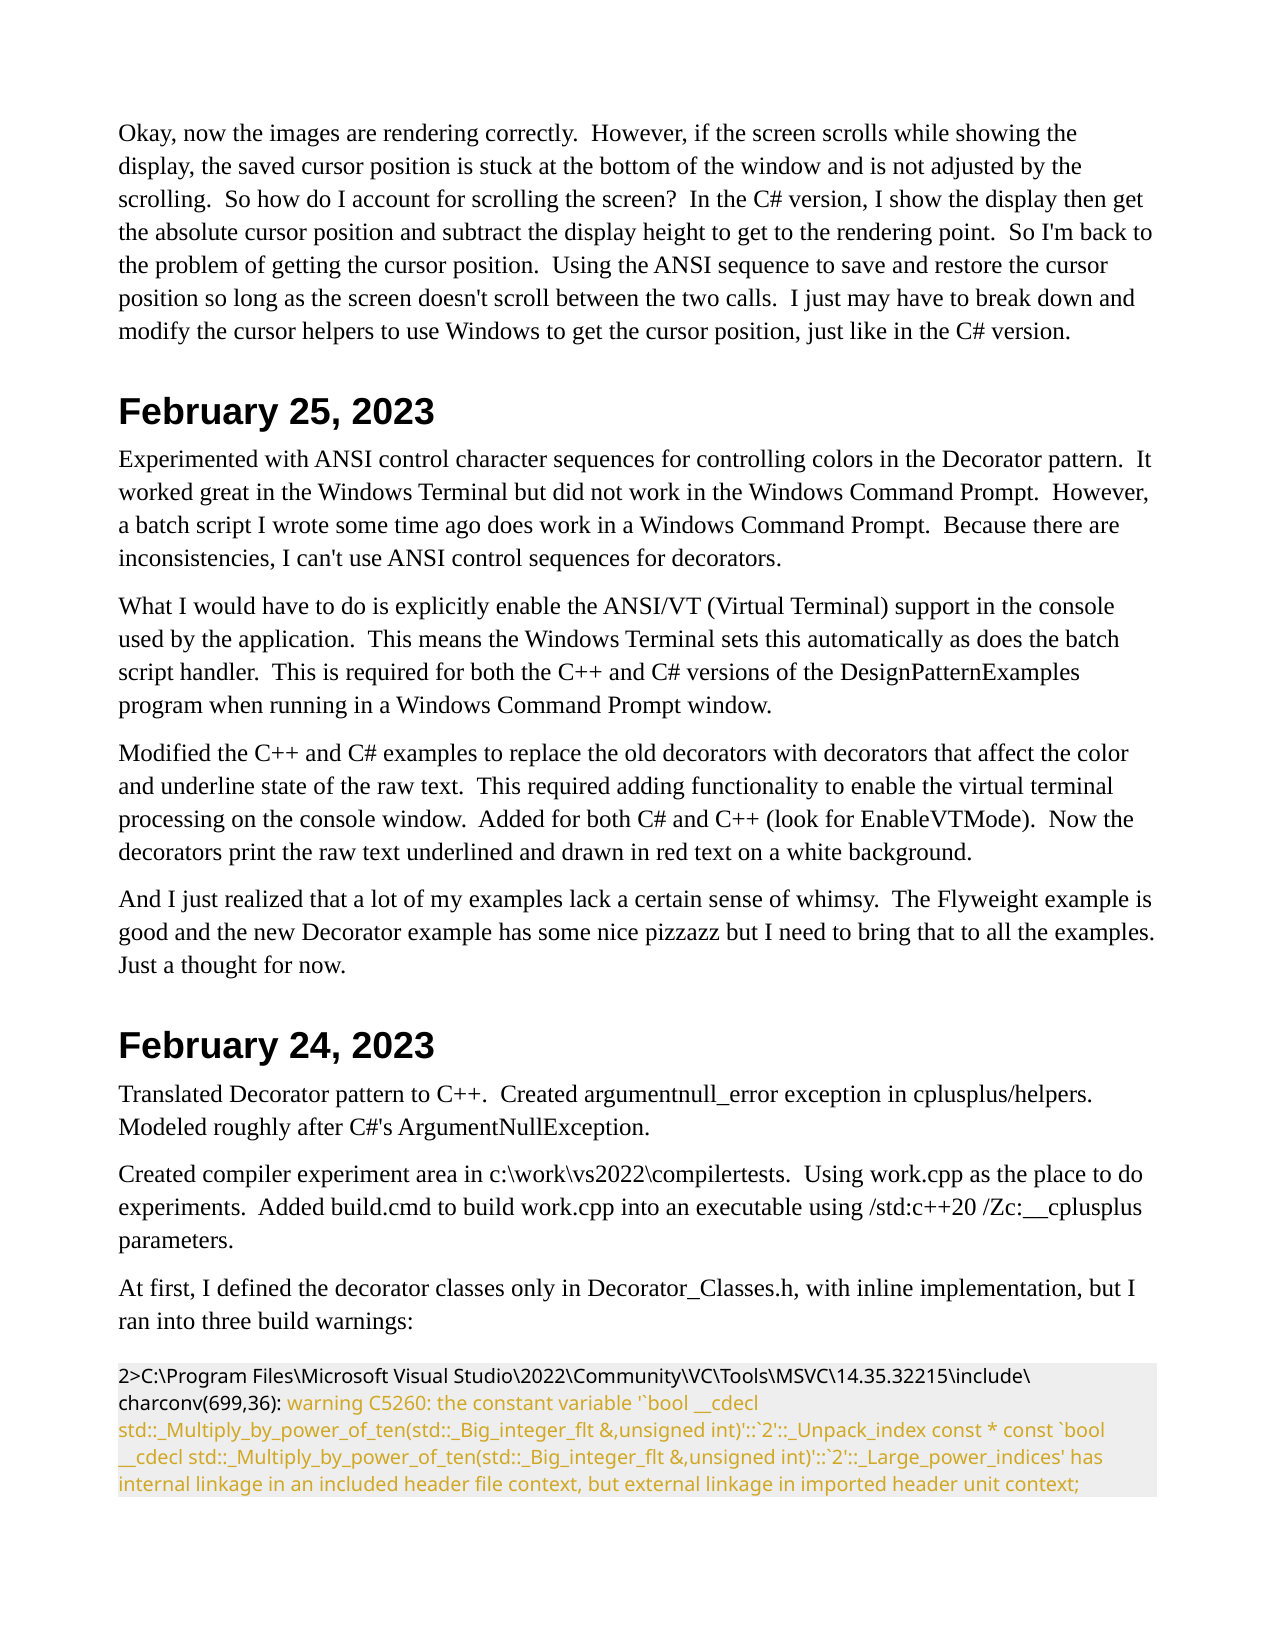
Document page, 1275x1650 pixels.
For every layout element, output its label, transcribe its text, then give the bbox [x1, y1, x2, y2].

subtitle February 25, 2023 [118, 389, 1157, 432]
text What I would have to do is explicitly enable the ANSI/VT (Virtual Terminal) support in the console used by the application. This means the Windows Terminal sets this automatically as does the batch script handler. This is required for both the C++ and C# versions of the DesignPatternExamples program when running in a Windows Command Prompt window. [118, 591, 1157, 719]
text Created compiler experiment area in c:\work\vs2022\compilertests. Using work.cpp as the place to do experiments. Added build.cmd to build work.cpp into an executable using /std:c++20 /Zc:__cplusplus parameters. [118, 1159, 1157, 1254]
text Translated Decorator pattern to C++. Created argumentnull_error exception in cplusplus/helpers. Modeled roughly after C#'s ArgumentNullException. [118, 1079, 1157, 1141]
text And I just realized that a lot of my examples lack a certain sense of whimsy. The Flyweight example is good and the new Decorator example has some nice pizzazz but I need to bring that to all the examples. Just a thought for now. [118, 884, 1157, 979]
text Experimented with ANSI control character sequences for controlling colors in the Decorator pattern. It worked great in the Windows Terminal but did not work in the Windows Command Prompt. However, a batch script I wrote some time ago does work in a Windows Command Prompt. Because there are inconsistencies, I can't use ANSI control sequences for decorators. [118, 444, 1157, 572]
text Okay, now the images are rendering correctly. However, if the screen scrolls while showing the display, the saved cursor position is stuck at the bottom of the window and is not adjusted by the scrolling. So how do I account for scrolling the screen? In the C# version, I show the display then get the absolute cursor position and subtract the display height to get to the rendering point. So I'm back to the problem of getting the cursor position. Using the ANSI sequence to save and restore the cursor position so long as the screen doesn't scroll between the two calls. I just may have to break down and modify the cursor helpers to use Windows to get the cursor position, just like in the C# version. [118, 118, 1157, 345]
subtitle February 24, 2023 [118, 1023, 1157, 1066]
text Modified the C++ and C# examples to replace the old decorators with decorators that affect the color and underline state of the raw text. This required adding functionality to enable the virtual terminal processing on the console window. Added for both C# and C++ (look for EnableVTMode). Now the decorators print the raw text underlined and drawn in red text on a white background. [118, 738, 1157, 866]
text At first, I defined the decorator classes only in Decorator_Classes.h, with inline implementation, but I ran into three build warnings: [118, 1273, 1157, 1335]
text 2>C:\Program Files\Microsoft Visual Studio\2022\Community\VC\Tools\MSVC\14.35.32215\include\charconv(699,36): warning C5260: the constant variable '`bool __cdecl std::_Multiply_by_power_of_ten(std::_Big_integer_flt &,unsigned int)'::`2'::_Unpack_index const * const `bool __cdecl std::_Multiply_by_power_of_ten(std::_Big_integer_flt &,unsigned int)'::`2'::_Large_power_indices' has internal linkage in an included header file context, but external linkage in imported header unit context; [118, 1363, 1157, 1497]
